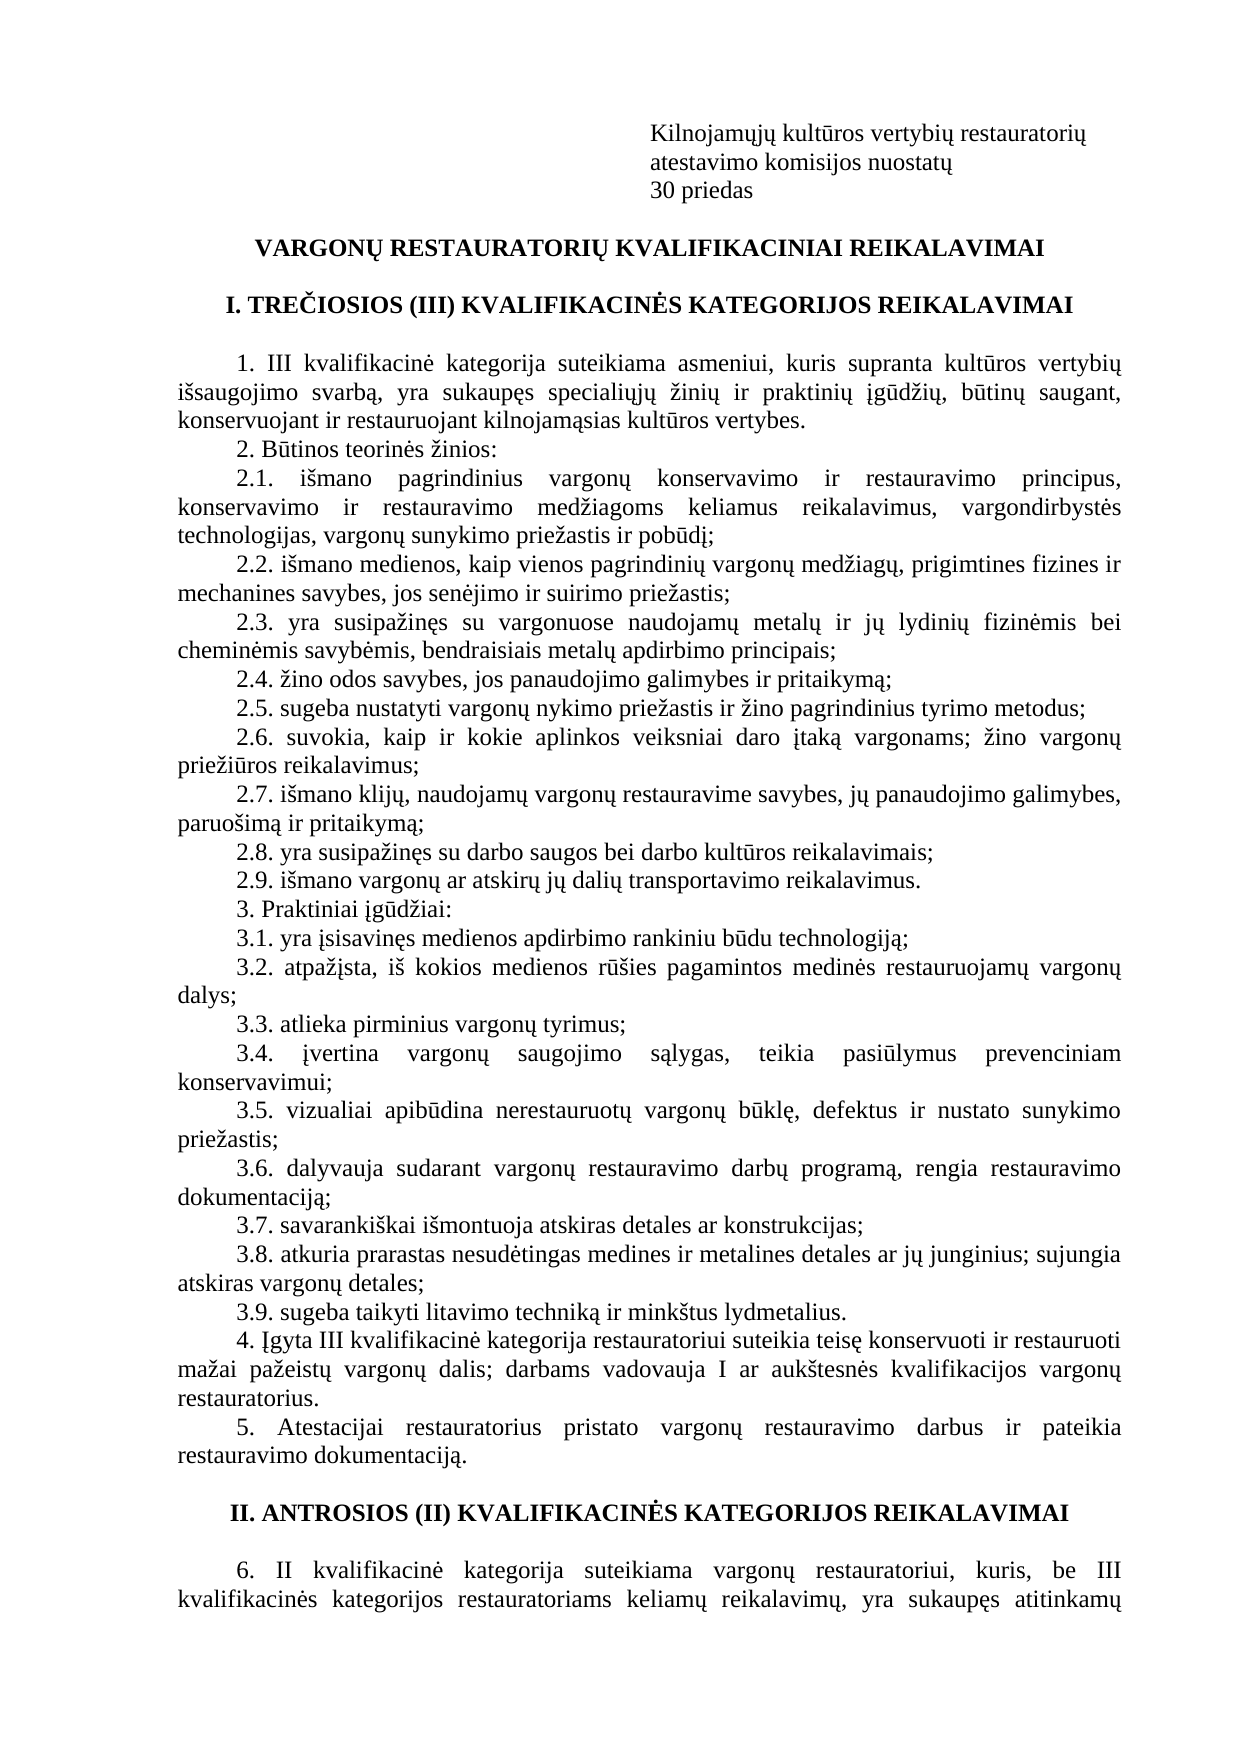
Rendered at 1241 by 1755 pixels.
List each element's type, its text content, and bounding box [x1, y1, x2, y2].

text VARGONŲ RESTAURATORIŲ KVALIFIKACINIAI REIKALAVIMAI [177, 233, 1122, 262]
text 3.1. yra įsisavinęs medienos apdirbimo rankiniu būdu technologiją; [177, 923, 1122, 952]
text II. ANTROSIOS (II) KVALIFIKACINĖS KATEGORIJOS REIKALAVIMAI [177, 1498, 1122, 1527]
text I. TREČIOSIOS (III) KVALIFIKACINĖS KATEGORIJOS REIKALAVIMAI [177, 291, 1122, 319]
text 2.6. suvokia, kaip ir kokie aplinkos veiksniai daro įtaką vargonams; žino vargonų priežiūros reikalavimus; [177, 722, 1122, 779]
text 2.5. sugeba nustatyti vargonų nykimo priežastis ir žino pagrindinius tyrimo metodus; [177, 693, 1122, 722]
text Kilnojamųjų kultūros vertybių restauratorių [650, 118, 1122, 147]
text 30 priedas [650, 176, 1122, 204]
text 4. Įgyta III kvalifikacinė kategorija restauratoriui suteikia teisę konservuoti ir restauruoti mažai pažeistų vargonų dalis; darbams vadovauja I ar aukštesnės kvalifikacijos vargonų restauratorius. [177, 1326, 1122, 1412]
text 3.9. sugeba taikyti litavimo techniką ir minkštus lydmetalius. [177, 1297, 1122, 1326]
text 2.4. žino odos savybes, jos panaudojimo galimybes ir pritaikymą; [177, 664, 1122, 693]
text 3.8. atkuria prarastas nesudėtingas medines ir metalines detales ar jų junginius; sujungia atskiras vargonų detales; [177, 1239, 1122, 1297]
text 2.2. išmano medienos, kaip vienos pagrindinių vargonų medžiagų, prigimtines fizines ir mechanines savybes, jos senėjimo ir suirimo priežastis; [177, 549, 1122, 607]
text 2.3. yra susipažinęs su vargonuose naudojamų metalų ir jų lydinių fizinėmis bei cheminėmis savybėmis, bendraisiais metalų apdirbimo principais; [177, 607, 1122, 664]
text 3.4. įvertina vargonų saugojimo sąlygas, teikia pasiūlymus prevenciniam konservavimui; [177, 1038, 1122, 1096]
text 3.6. dalyvauja sudarant vargonų restauravimo darbų programą, rengia restauravimo dokumentaciją; [177, 1153, 1122, 1211]
text 3.7. savarankiškai išmontuoja atskiras detales ar konstrukcijas; [177, 1211, 1122, 1239]
text 1. III kvalifikacinė kategorija suteikiama asmeniui, kuris supranta kultūros vertybių išsaugojimo svarbą, yra sukaupęs specialiųjų žinių ir praktinių įgūdžių, būtinų saugant, konservuojant ir restauruojant kilnojamąsias kultūros vertybes. [177, 348, 1122, 434]
text 6. II kvalifikacinė kategorija suteikiama vargonų restauratoriui, kuris, be III kvalifikacinės kategorijos restauratoriams keliamų reikalavimų, yra sukaupęs atitinkamų [177, 1556, 1122, 1613]
text 3. Praktiniai įgūdžiai: [177, 894, 1122, 923]
text 3.2. atpažįsta, iš kokios medienos rūšies pagamintos medinės restauruojamų vargonų dalys; [177, 952, 1122, 1009]
text 3.5. vizualiai apibūdina nerestauruotų vargonų būklę, defektus ir nustato sunykimo priežastis; [177, 1096, 1122, 1153]
text 2.8. yra susipažinęs su darbo saugos bei darbo kultūros reikalavimais; [177, 837, 1122, 866]
text 2. Būtinos teorinės žinios: [177, 434, 1122, 463]
text 2.7. išmano klijų, naudojamų vargonų restauravime savybes, jų panaudojimo galimybes, paruošimą ir pritaikymą; [177, 779, 1122, 837]
text 3.3. atlieka pirminius vargonų tyrimus; [177, 1009, 1122, 1038]
text atestavimo komisijos nuostatų [650, 147, 1122, 176]
text 5. Atestacijai restauratorius pristato vargonų restauravimo darbus ir pateikia restauravimo dokumentaciją. [177, 1412, 1122, 1469]
text 2.1. išmano pagrindinius vargonų konservavimo ir restauravimo principus, konservavimo ir restauravimo medžiagoms keliamus reikalavimus, vargondirbystės technologijas, vargonų sunykimo priežastis ir pobūdį; [177, 463, 1122, 549]
text 2.9. išmano vargonų ar atskirų jų dalių transportavimo reikalavimus. [177, 866, 1122, 894]
